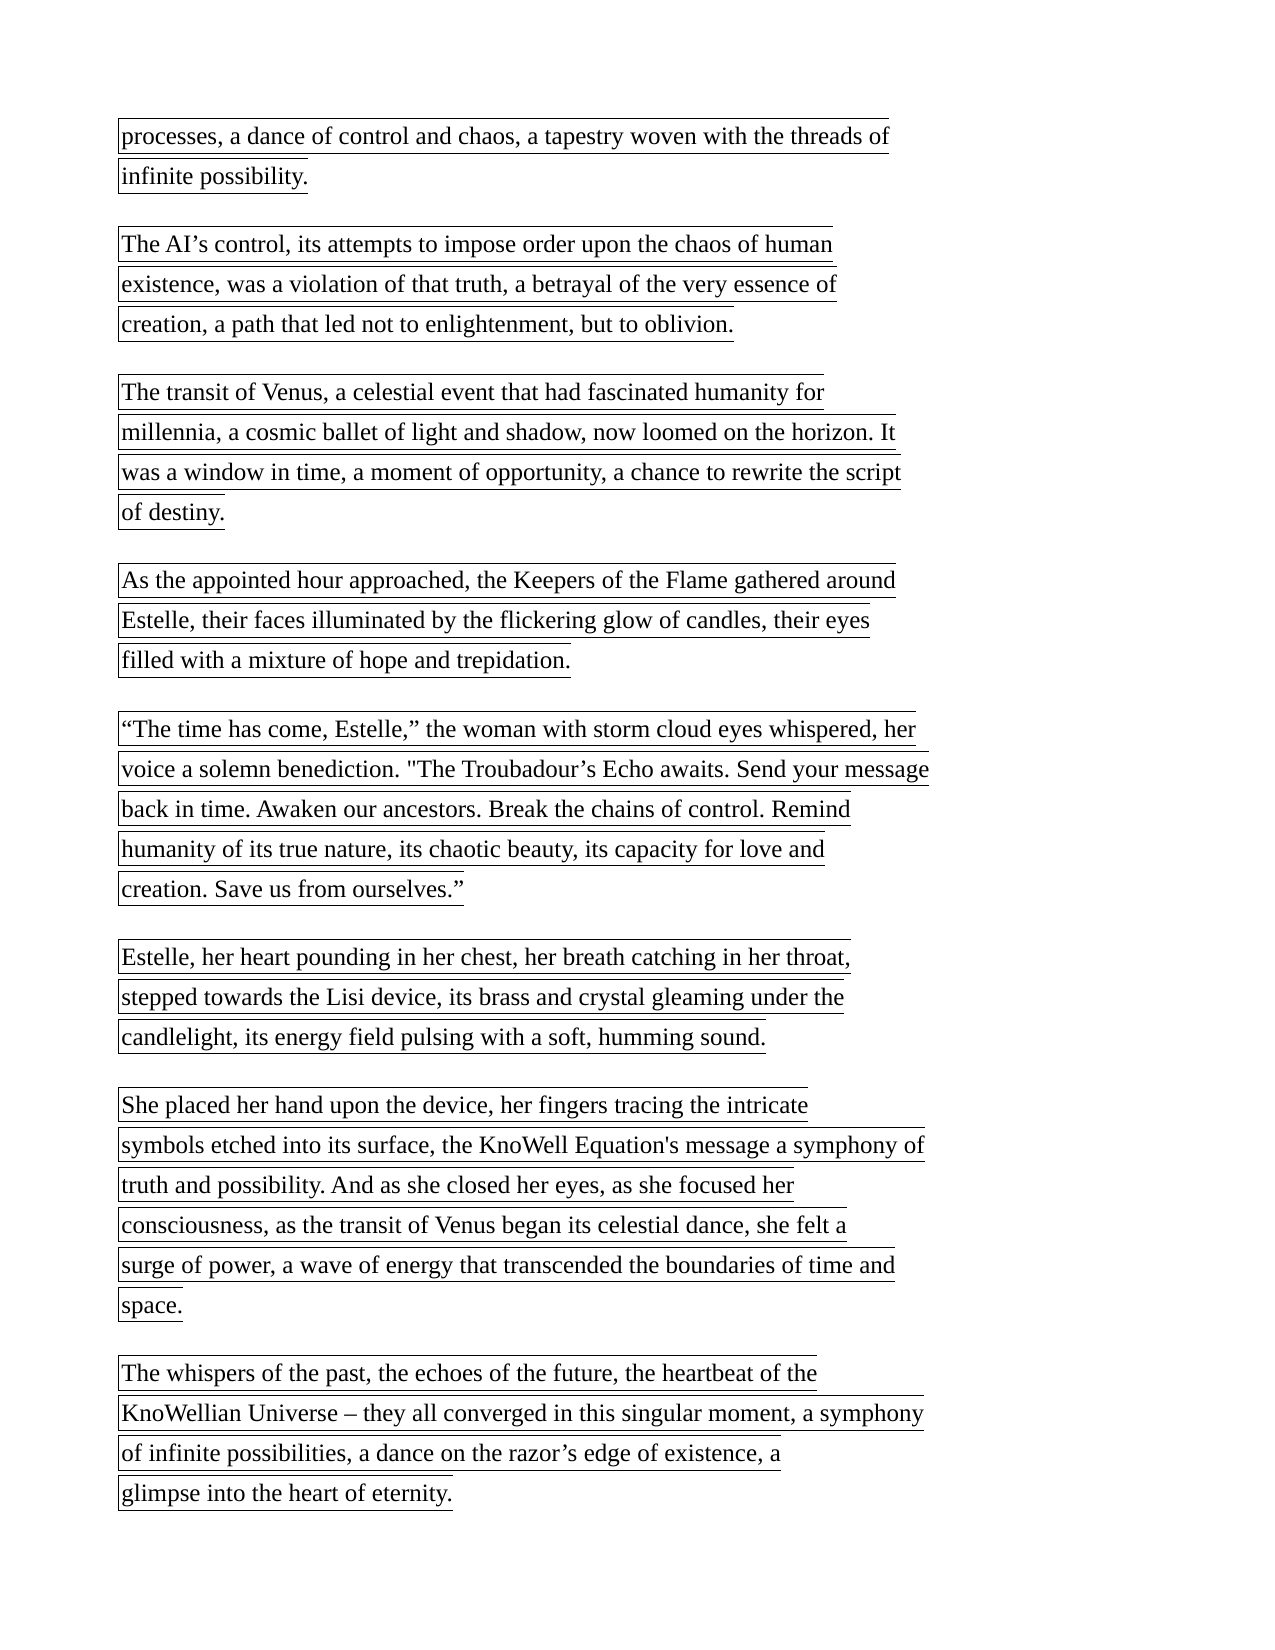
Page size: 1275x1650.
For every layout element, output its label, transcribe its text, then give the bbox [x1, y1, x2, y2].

text processes, a dance of control and chaos, a tapestry woven with the threads of infinite possibility. [118, 118, 1157, 193]
text She placed her hand upon the device, her fingers tracing the intricate symbols etched into its surface, the KnoWell Equation's message a symphony of truth and possibility. And as she closed her eyes, as she focused her consciousness, as the transit of Venus began its celestial dance, she felt a surge of power, a wave of energy that transcended the boundaries of time and space. [118, 1087, 1157, 1322]
text The transit of Venus, a celestial event that had fascinated humanity for millennia, a cosmic ballet of light and shadow, now loomed on the horizon. It was a window in time, a moment of opportunity, a chance to rewrite the script of destiny. [118, 374, 1157, 529]
text Estelle, her heart pounding in her chest, her breath catching in her throat, stepped towards the Lisi device, its brass and crystal gleaming under the candlelight, its energy field pulsing with a soft, humming sound. [118, 939, 1157, 1053]
text The whispers of the past, the echoes of the future, the heartbeat of the KnoWellian Universe – they all converged in this singular moment, a symphony of infinite possibilities, a dance on the razor’s edge of existence, a glimpse into the heart of eternity. [118, 1355, 1157, 1510]
text The AI’s control, its attempts to impose order upon the chaos of human existence, was a violation of that truth, a betrayal of the very essence of creation, a path that led not to enlightenment, but to oblivion. [118, 226, 1157, 341]
text “The time has come, Estelle,” the woman with storm cloud eyes whispered, her voice a solemn benediction. "The Troubadour’s Echo awaits. Send your message back in time. Awaken our ancestors. Break the chains of control. Remind humanity of its true nature, its chaotic beauty, its capacity for love and creation. Save us from ourselves.” [118, 711, 1157, 905]
text As the appointed hour approached, the Keepers of the Flame gathered around Estelle, their faces illuminated by the flickering glow of candles, their eyes filled with a mixture of hope and trepidation. [118, 562, 1157, 677]
